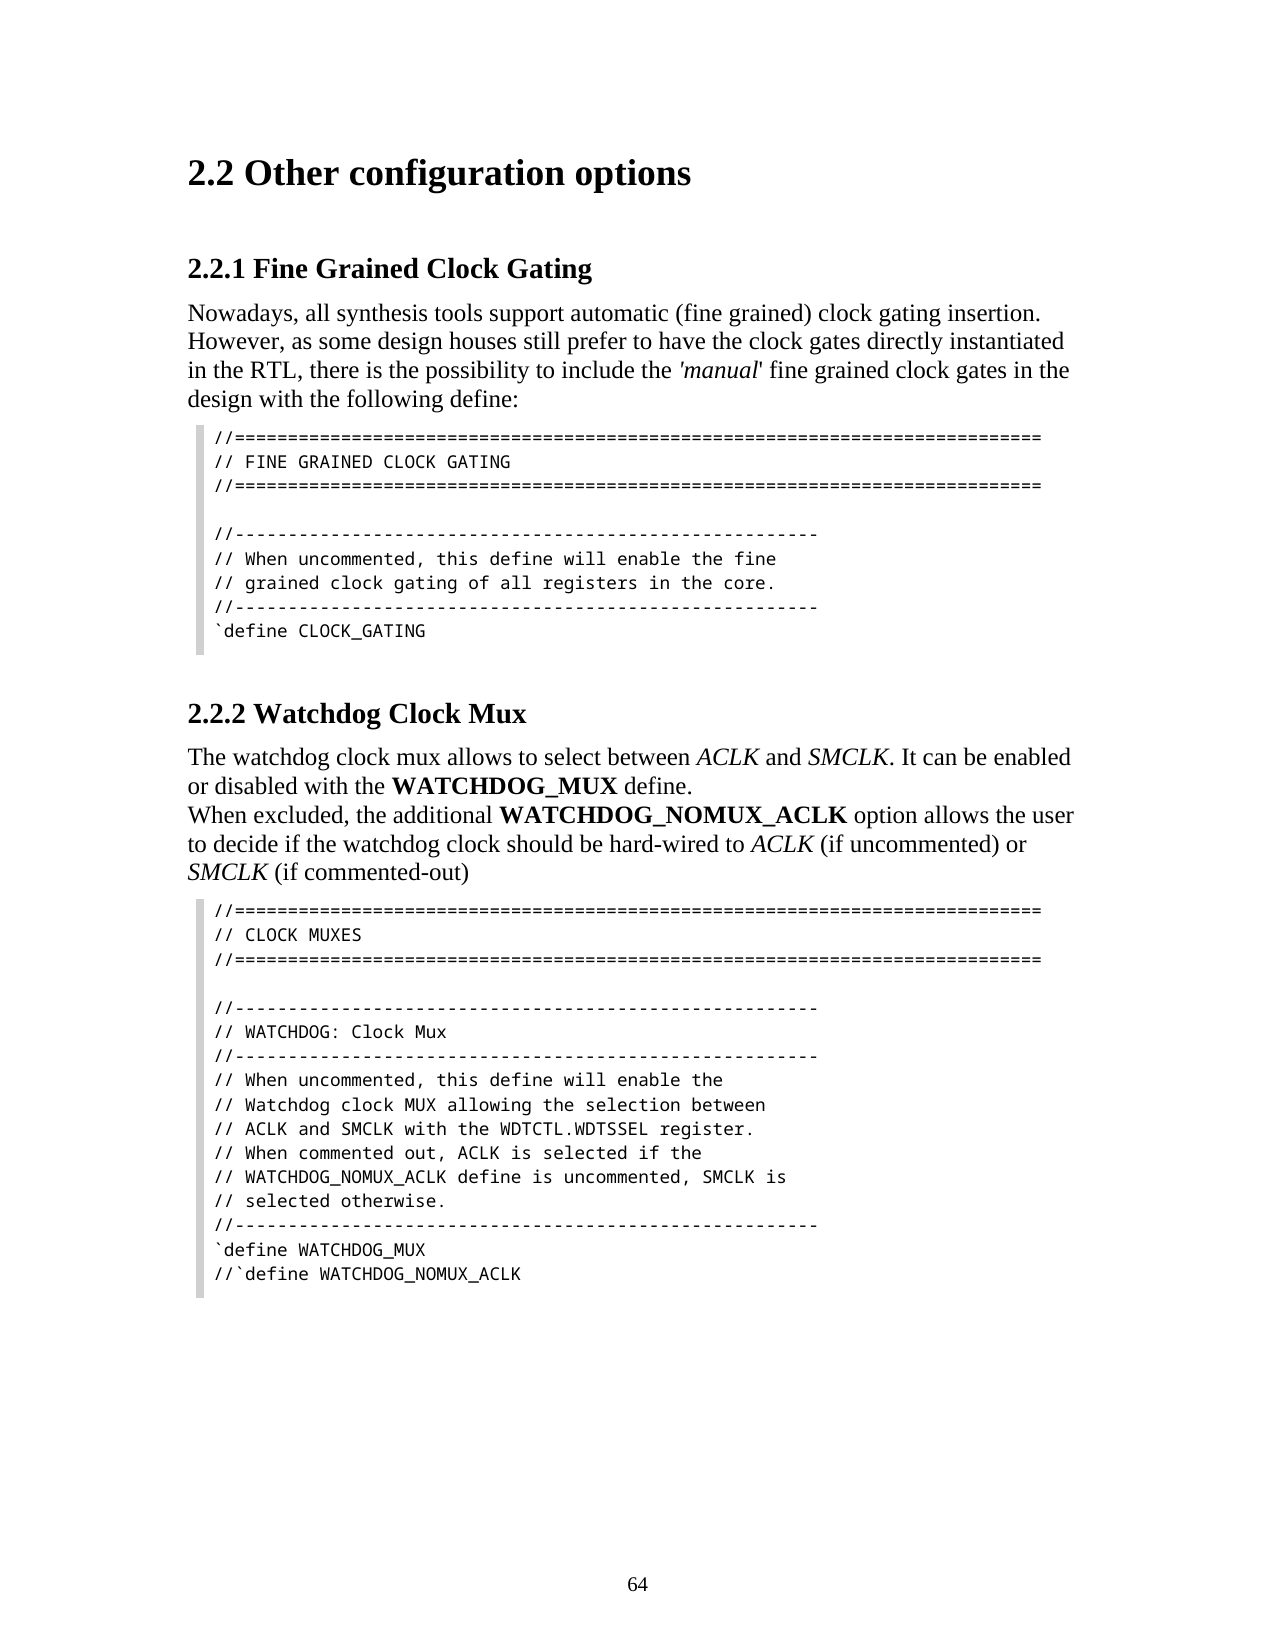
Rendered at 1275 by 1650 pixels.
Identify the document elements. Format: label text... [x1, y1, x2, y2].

table_header [205, 425, 213, 655]
table_header [187, 425, 196, 655]
text The watchdog clock mux allows to select between ACLK and SMCLK. It can be enabled or disabled with the WATCHDOG_MUX define. When excluded, the additional WATCHDOG_NOMUX_ACLK option allows the user to decide if the watchdog clock should be hard-wired to ACLK (if uncommented) or SMCLK (if commented-out) [187, 742, 1088, 886]
table_header [196, 899, 204, 1298]
text 2.2.2 Watchdog Clock Mux [187, 696, 1088, 730]
table_header //============================================================================ // CLOCK MUXES //============================================================================ //------------------------------------------------------- // WATCHDOG: Clock Mux //------------------------------------------------------- // When uncommented, this define will enable the // Watchdog clock MUX allowing the selection between // ACLK and SMCLK with the WDTCTL.WDTSSEL register. // When commented out, ACLK is selected if the // WATCHDOG_NOMUX_ACLK define is uncommented, SMCLK is // selected otherwise. //------------------------------------------------------- `define WATCHDOG_MUX //`define WATCHDOG_NOMUX_ACLK [213, 899, 1275, 1298]
table_header [205, 899, 213, 1298]
text 2.2 Other configuration options [187, 150, 1088, 193]
text Nowadays, all synthesis tools support automatic (fine grained) clock gating insertion. However, as some design houses still prefer to have the clock gates directly instantiated in the RTL, there is the possibility to include the 'manual' fine grained clock gates in the design with the following define: [187, 298, 1088, 413]
text 2.2.1 Fine Grained Clock Gating [187, 252, 1088, 285]
table_header [187, 899, 196, 1298]
table_header //============================================================================ // FINE GRAINED CLOCK GATING //============================================================================ //------------------------------------------------------- // When uncommented, this define will enable the fine // grained clock gating of all registers in the core. //------------------------------------------------------- `define CLOCK_GATING [213, 425, 1275, 655]
table_header [196, 425, 204, 655]
